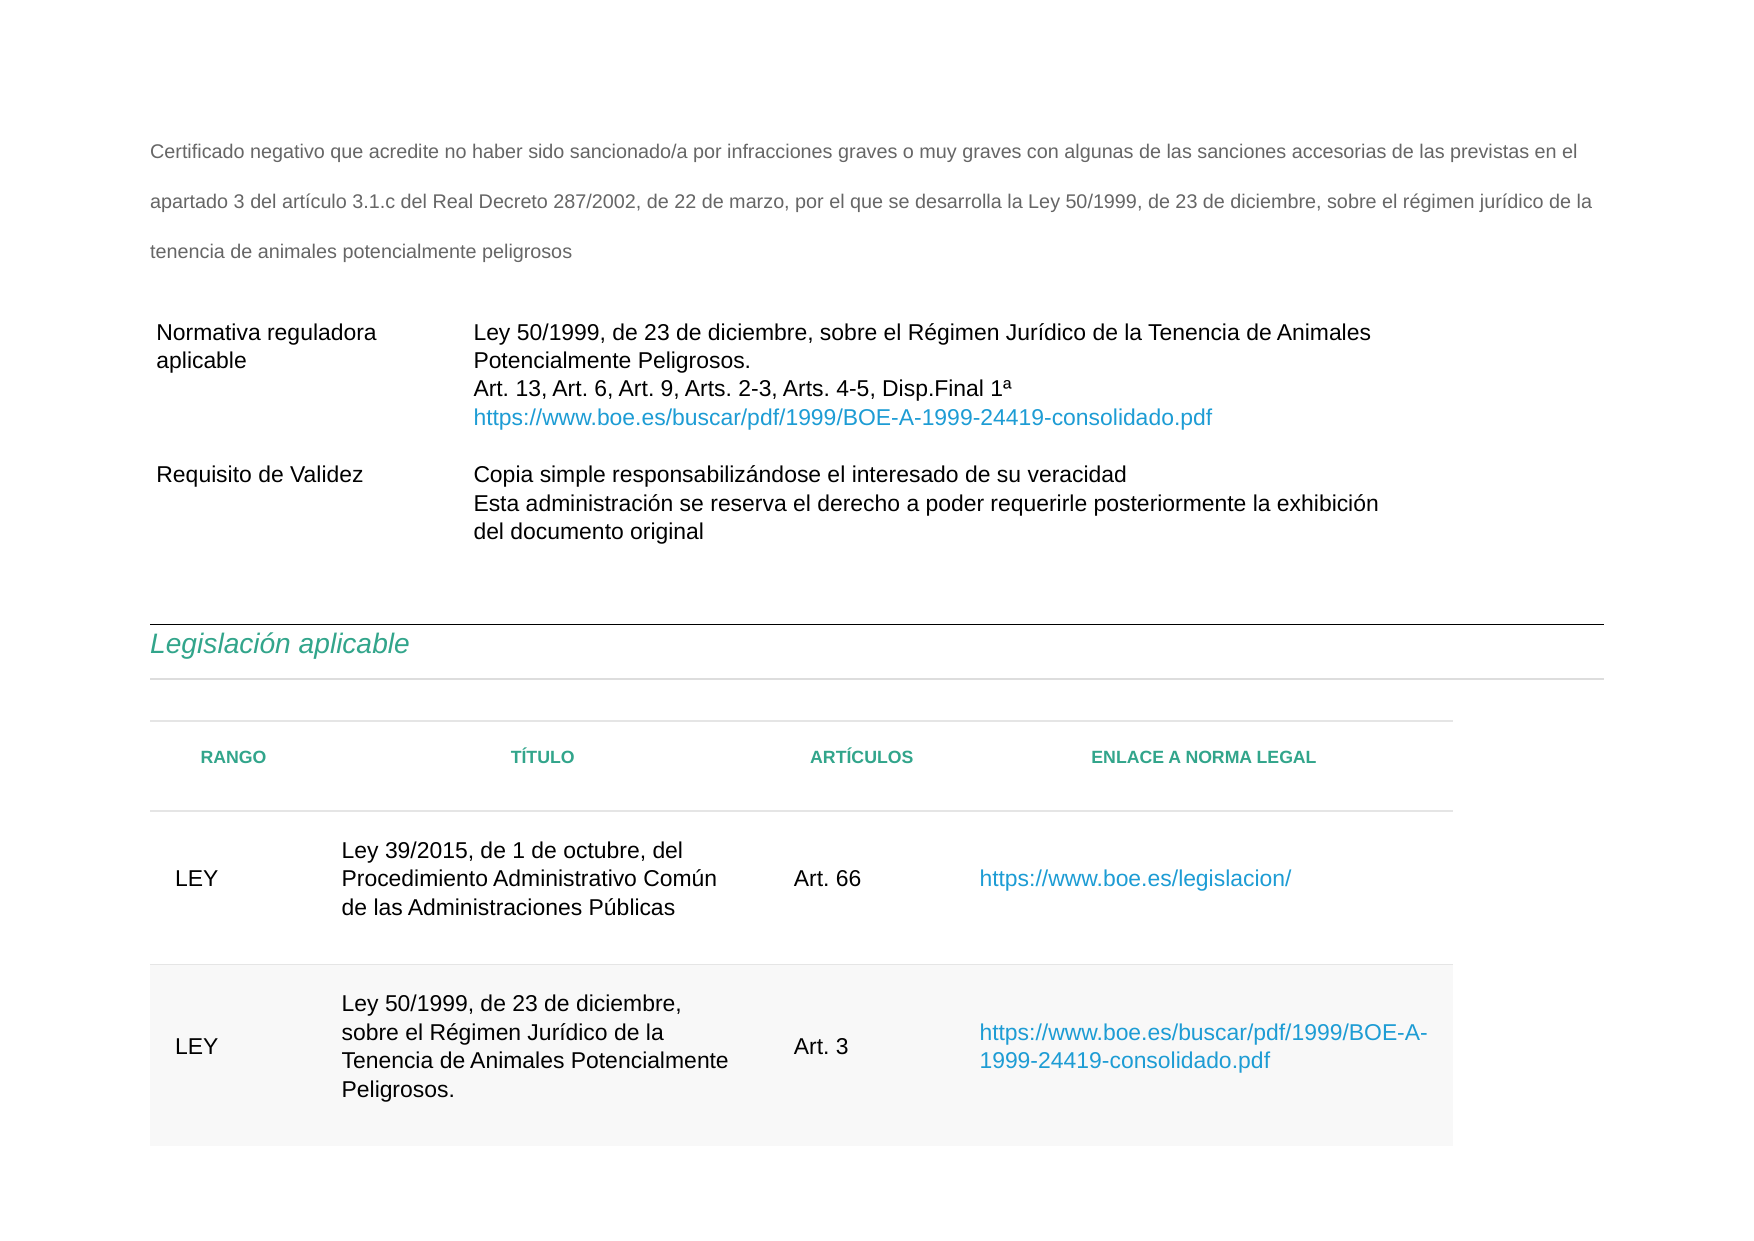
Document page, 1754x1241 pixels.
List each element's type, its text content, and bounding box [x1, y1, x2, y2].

table_cell Ley 50/1999, de 23 de diciembre, sobre el Régimen Jurídico de la Tenencia de Animales Potencialmente Peligrosos. [316, 965, 769, 1146]
table_cell Art. 3 [769, 965, 954, 1146]
table_cell Copia simple responsabilizándose el interesado de su veracidad Esta administración se reserva el derecho a poder requerirle posteriormente la exhibición del documento original [467, 455, 1403, 569]
table_cell https://www.boe.es/legislacion/ [954, 812, 1453, 964]
table_cell [467, 570, 1403, 624]
table_cell Ley 39/2015, de 1 de octubre, del Procedimiento Administrativo Común de las Administraciones Públicas [316, 812, 769, 964]
table_cell Requisito de Validez [150, 455, 467, 569]
subtitle Legislación aplicable [150, 627, 1604, 678]
text Certificado negativo que acredite no haber sido sancionado/a por infracciones graves o muy graves con algunas de las sanciones accesorias de las previstas en el apartado 3 del artículo 3.1.c del Real Decreto 287/2002, de 22 de marzo, por el que se desarrolla la Ley 50/1999, de 23 de diciembre, sobre el régimen jurídico de la tenencia de animales potencialmente peligrosos [150, 112, 1604, 262]
table_cell [150, 570, 467, 624]
table_header Normativa reguladora aplicable [150, 312, 467, 455]
table_header Ley 50/1999, de 23 de diciembre, sobre el Régimen Jurídico de la Tenencia de Animales Potencialmente Peligrosos. Art. 13, Art. 6, Art. 9, Arts. 2-3, Arts. 4-5, Disp.Final 1ª https://www.boe.es/buscar/pdf/1999/BOE-A-1999-24419-consolidado.pdf [467, 312, 1403, 455]
table_header RANGO [150, 722, 316, 810]
table_cell LEY [150, 812, 316, 964]
table_cell Art. 66 [769, 812, 954, 964]
table_cell LEY [150, 965, 316, 1146]
table_cell https://www.boe.es/buscar/pdf/1999/BOE-A-1999-24419-consolidado.pdf [954, 965, 1453, 1146]
table_header ARTÍCULOS [769, 722, 954, 810]
table_header ENLACE A NORMA LEGAL [954, 722, 1453, 810]
table_header TÍTULO [316, 722, 769, 810]
